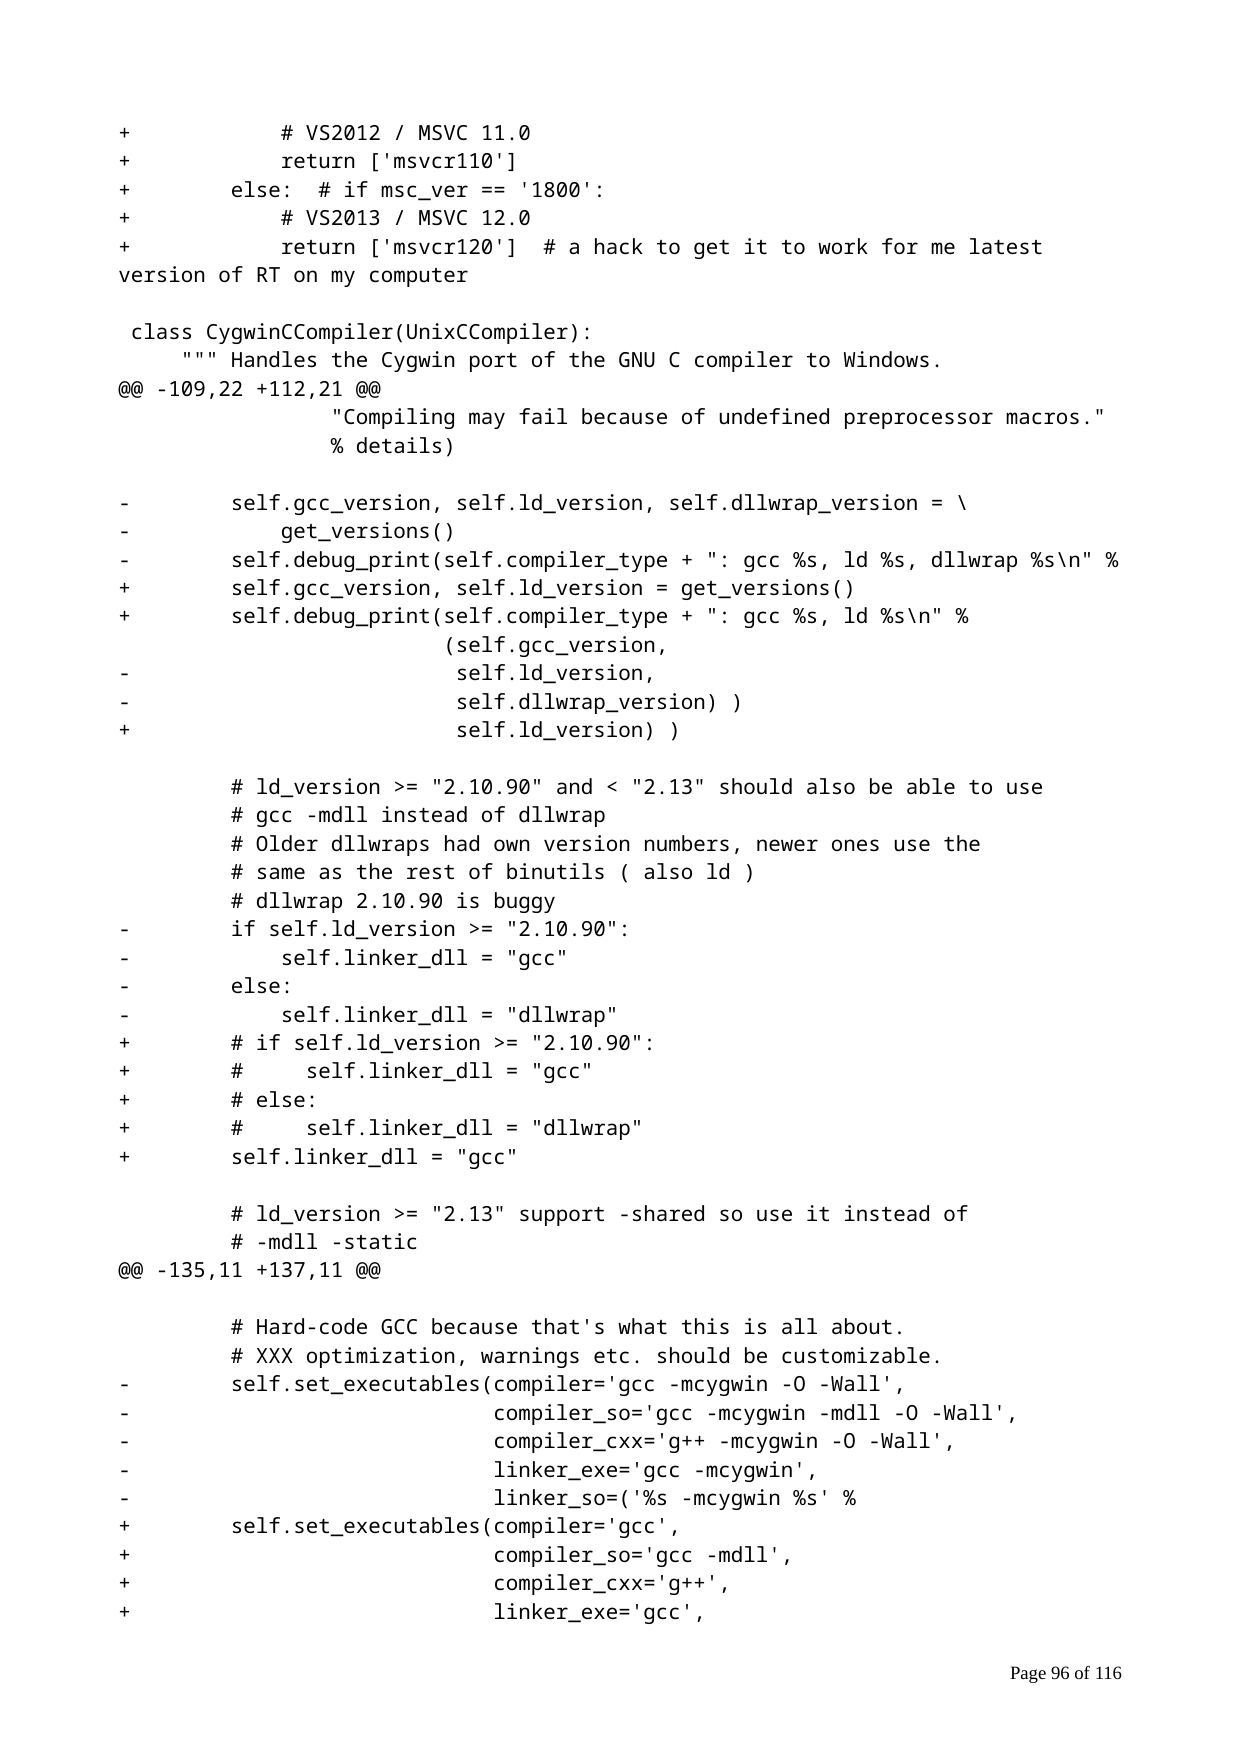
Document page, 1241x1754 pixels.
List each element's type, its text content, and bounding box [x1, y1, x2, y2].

text - self.linker_dll = "gcc" [118, 943, 1122, 971]
text + # VS2012 / MSVC 11.0 [118, 118, 1122, 147]
text + # self.linker_dll = "gcc" [118, 1057, 1122, 1085]
text - else: [118, 971, 1122, 1000]
text - linker_exe='gcc -mcygwin', [118, 1455, 1122, 1483]
text # XXX optimization, warnings etc. should be customizable. [118, 1341, 1122, 1369]
text + compiler_so='gcc -mdll', [118, 1540, 1122, 1568]
text "Compiling may fail because of undefined preprocessor macros." [118, 402, 1122, 431]
text + self.linker_dll = "gcc" [118, 1142, 1122, 1170]
text # -mdll -static [118, 1227, 1122, 1256]
text - compiler_cxx='g++ -mcygwin -O -Wall', [118, 1426, 1122, 1455]
text - self.linker_dll = "dllwrap" [118, 1000, 1122, 1028]
text - self.set_executables(compiler='gcc -mcygwin -O -Wall', [118, 1369, 1122, 1398]
text @@ -109,22 +112,21 @@ [118, 374, 1122, 402]
text # gcc -mdll instead of dllwrap [118, 801, 1122, 829]
text # Older dllwraps had own version numbers, newer ones use the [118, 829, 1122, 857]
text class CygwinCCompiler(UnixCCompiler): [118, 317, 1122, 346]
text - linker_so=('%s -mcygwin %s' % [118, 1483, 1122, 1512]
text """ Handles the Cygwin port of the GNU C compiler to Windows. [118, 346, 1122, 374]
text - self.debug_print(self.compiler_type + ": gcc %s, ld %s, dllwrap %s\n" % [118, 545, 1122, 573]
text # dllwrap 2.10.90 is buggy [118, 886, 1122, 914]
text + self.gcc_version, self.ld_version = get_versions() [118, 573, 1122, 602]
text - if self.ld_version >= "2.10.90": [118, 914, 1122, 943]
text + # VS2013 / MSVC 12.0 [118, 203, 1122, 232]
text + self.debug_print(self.compiler_type + ": gcc %s, ld %s\n" % [118, 602, 1122, 630]
text + compiler_cxx='g++', [118, 1568, 1122, 1597]
text # ld_version >= "2.13" support -shared so use it instead of [118, 1199, 1122, 1227]
text - self.gcc_version, self.ld_version, self.dllwrap_version = \ [118, 488, 1122, 516]
text + # self.linker_dll = "dllwrap" [118, 1113, 1122, 1142]
text # same as the rest of binutils ( also ld ) [118, 857, 1122, 886]
text + return ['msvcr120'] # a hack to get it to work for me latest version of RT on my computer [118, 232, 1122, 289]
text (self.gcc_version, [118, 630, 1122, 658]
text + linker_exe='gcc', [118, 1597, 1122, 1625]
text + else: # if msc_ver == '1800': [118, 175, 1122, 203]
text + self.set_executables(compiler='gcc', [118, 1512, 1122, 1540]
text # Hard-code GCC because that's what this is all about. [118, 1312, 1122, 1341]
text + # if self.ld_version >= "2.10.90": [118, 1028, 1122, 1057]
text - compiler_so='gcc -mcygwin -mdll -O -Wall', [118, 1398, 1122, 1426]
text - self.dllwrap_version) ) [118, 687, 1122, 715]
text % details) [118, 431, 1122, 459]
text + self.ld_version) ) [118, 715, 1122, 744]
text # ld_version >= "2.10.90" and < "2.13" should also be able to use [118, 772, 1122, 801]
text + return ['msvcr110'] [118, 147, 1122, 175]
text - self.ld_version, [118, 658, 1122, 687]
text + # else: [118, 1085, 1122, 1113]
text - get_versions() [118, 516, 1122, 545]
text @@ -135,11 +137,11 @@ [118, 1256, 1122, 1284]
